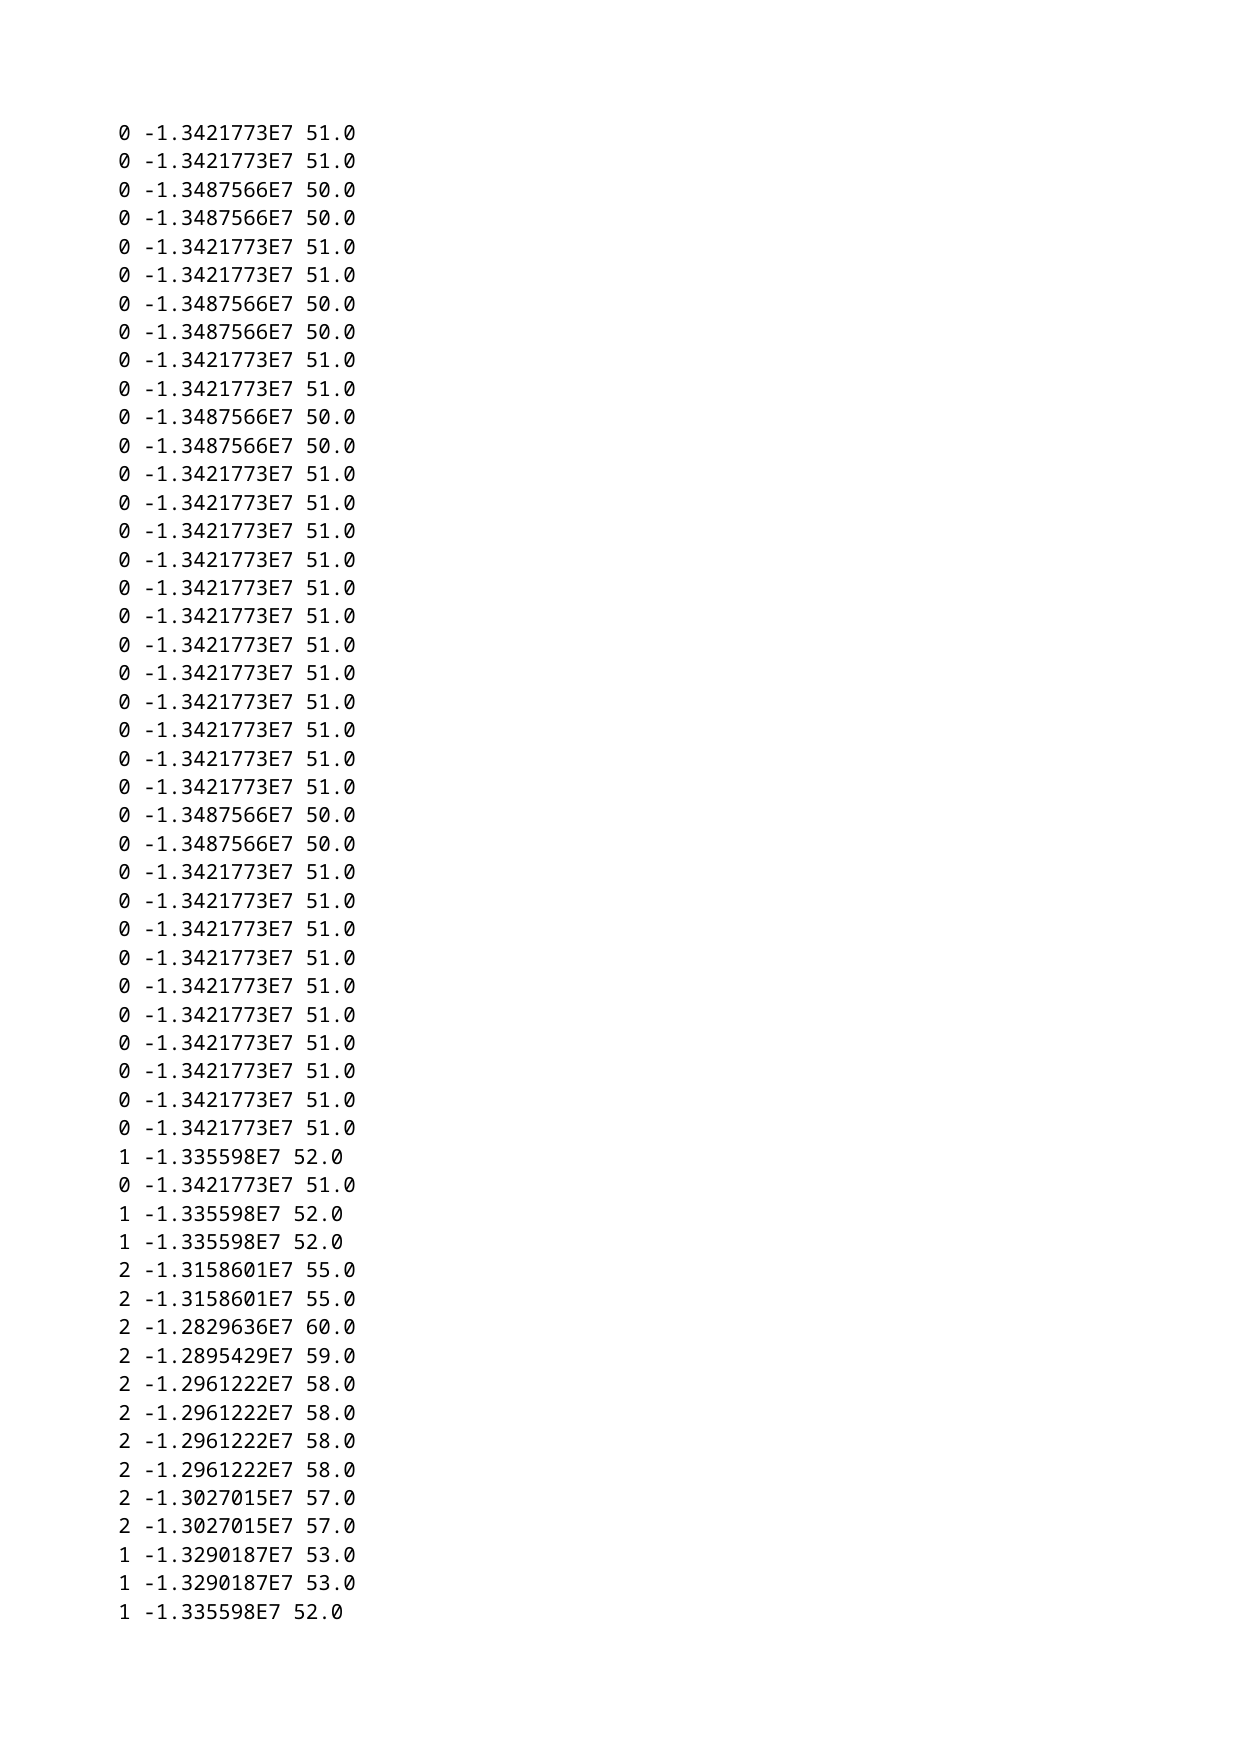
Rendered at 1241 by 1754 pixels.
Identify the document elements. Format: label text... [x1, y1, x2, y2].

text 1 -1.335598E7 52.0 [118, 1597, 1122, 1625]
text 0 -1.3487566E7 50.0 [118, 431, 1122, 459]
text 2 -1.3027015E7 57.0 [118, 1483, 1122, 1512]
text 0 -1.3421773E7 51.0 [118, 260, 1122, 289]
text 0 -1.3421773E7 51.0 [118, 374, 1122, 402]
text 2 -1.3158601E7 55.0 [118, 1256, 1122, 1284]
text 2 -1.2829636E7 60.0 [118, 1312, 1122, 1341]
text 2 -1.2961222E7 58.0 [118, 1426, 1122, 1455]
text 0 -1.3421773E7 51.0 [118, 602, 1122, 630]
text 0 -1.3421773E7 51.0 [118, 658, 1122, 687]
text 0 -1.3421773E7 51.0 [118, 1028, 1122, 1057]
text 2 -1.2895429E7 59.0 [118, 1341, 1122, 1369]
text 1 -1.335598E7 52.0 [118, 1227, 1122, 1256]
text 0 -1.3421773E7 51.0 [118, 516, 1122, 545]
text 0 -1.3421773E7 51.0 [118, 744, 1122, 772]
text 0 -1.3421773E7 51.0 [118, 1000, 1122, 1028]
text 1 -1.3290187E7 53.0 [118, 1568, 1122, 1597]
text 0 -1.3421773E7 51.0 [118, 488, 1122, 516]
text 0 -1.3421773E7 51.0 [118, 886, 1122, 914]
text 0 -1.3421773E7 51.0 [118, 715, 1122, 744]
text 0 -1.3487566E7 50.0 [118, 801, 1122, 829]
text 0 -1.3421773E7 51.0 [118, 630, 1122, 658]
text 0 -1.3421773E7 51.0 [118, 687, 1122, 715]
text 2 -1.3027015E7 57.0 [118, 1512, 1122, 1540]
text 2 -1.2961222E7 58.0 [118, 1369, 1122, 1398]
text 0 -1.3421773E7 51.0 [118, 857, 1122, 886]
text 1 -1.335598E7 52.0 [118, 1199, 1122, 1227]
text 0 -1.3421773E7 51.0 [118, 118, 1122, 147]
text 0 -1.3421773E7 51.0 [118, 914, 1122, 943]
text 0 -1.3487566E7 50.0 [118, 175, 1122, 203]
text 0 -1.3487566E7 50.0 [118, 289, 1122, 317]
text 2 -1.2961222E7 58.0 [118, 1398, 1122, 1426]
text 0 -1.3421773E7 51.0 [118, 1057, 1122, 1085]
text 1 -1.3290187E7 53.0 [118, 1540, 1122, 1568]
text 2 -1.2961222E7 58.0 [118, 1455, 1122, 1483]
text 0 -1.3487566E7 50.0 [118, 829, 1122, 857]
text 0 -1.3421773E7 51.0 [118, 459, 1122, 488]
text 0 -1.3421773E7 51.0 [118, 232, 1122, 260]
text 1 -1.335598E7 52.0 [118, 1142, 1122, 1170]
text 0 -1.3421773E7 51.0 [118, 971, 1122, 1000]
text 0 -1.3421773E7 51.0 [118, 1113, 1122, 1142]
text 0 -1.3487566E7 50.0 [118, 402, 1122, 431]
text 0 -1.3421773E7 51.0 [118, 1085, 1122, 1113]
text 0 -1.3487566E7 50.0 [118, 317, 1122, 346]
text 0 -1.3421773E7 51.0 [118, 545, 1122, 573]
text 0 -1.3421773E7 51.0 [118, 147, 1122, 175]
text 0 -1.3487566E7 50.0 [118, 203, 1122, 232]
text 0 -1.3421773E7 51.0 [118, 346, 1122, 374]
text 2 -1.3158601E7 55.0 [118, 1284, 1122, 1312]
text 0 -1.3421773E7 51.0 [118, 772, 1122, 801]
text 0 -1.3421773E7 51.0 [118, 573, 1122, 602]
text 0 -1.3421773E7 51.0 [118, 1170, 1122, 1199]
text 0 -1.3421773E7 51.0 [118, 943, 1122, 971]
